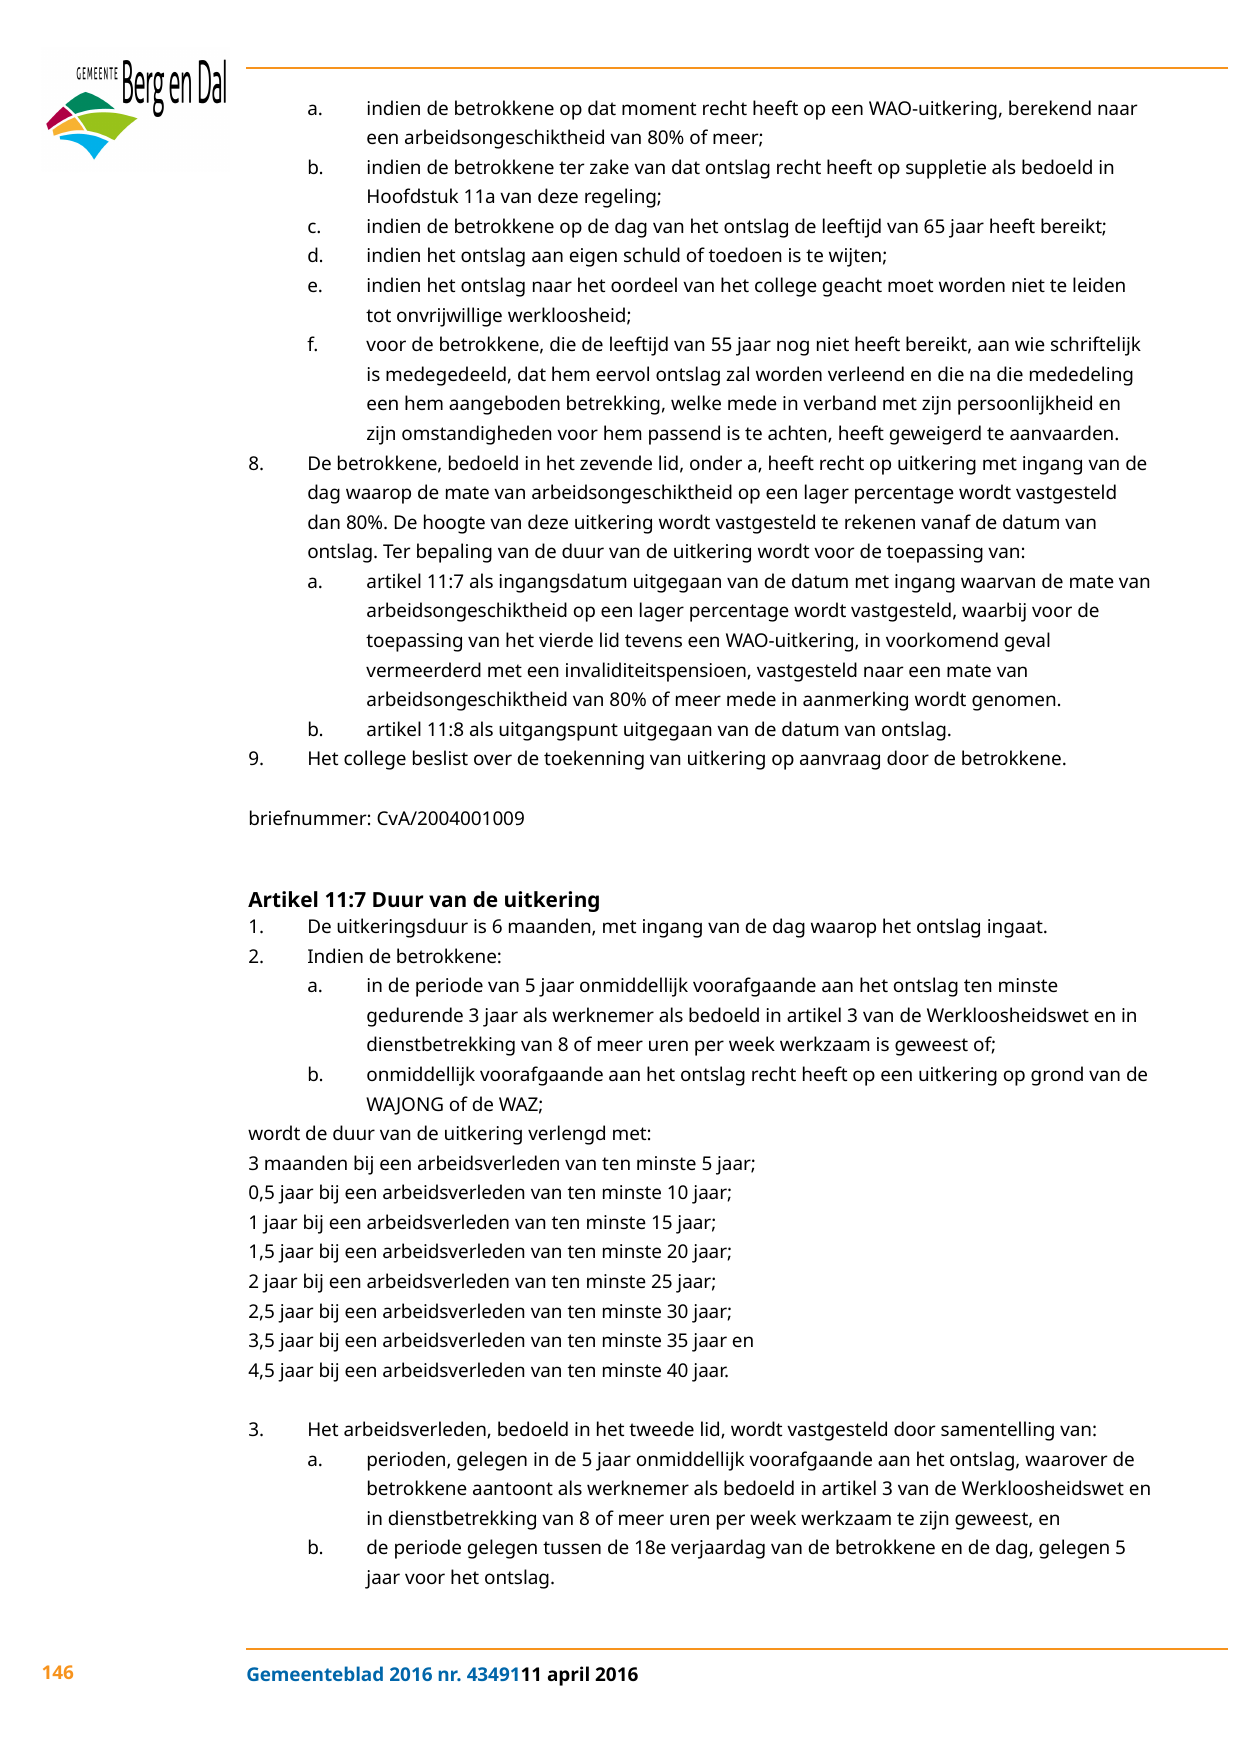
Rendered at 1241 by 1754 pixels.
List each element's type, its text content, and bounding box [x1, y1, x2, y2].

list indien de betrokkene op de dag van het ontslag de leeftijd van 65 jaar heeft bereikt; [307, 213, 1152, 239]
list perioden, gelegen in de 5 jaar onmiddellijk voorafgaande aan het ontslag, waarover de betrokkene aantoont als werknemer als bedoeld in artikel 3 van de Werkloosheidswet en in dienstbetrekking van 8 of meer uren per week werkzaam te zijn geweest, en [307, 1446, 1152, 1531]
list indien het ontslag naar het oordeel van het college geacht moet worden niet te leiden tot onvrijwillige werkloosheid; [307, 272, 1152, 328]
text 1 jaar bij een arbeidsverleden van ten minste 15 jaar; [248, 1209, 1152, 1235]
list indien de betrokkene ter zake van dat ontslag recht heeft op suppletie als bedoeld in Hoofdstuk 11a van deze regeling; [307, 154, 1152, 209]
picture [41, 47, 231, 172]
list de periode gelegen tussen de 18e verjaardag van de betrokkene en de dag, gelegen 5 jaar voor het ontslag. [307, 1534, 1152, 1590]
list De uitkeringsduur is 6 maanden, met ingang van de dag waarop het ontslag ingaat. [248, 913, 1152, 939]
list Het arbeidsverleden, bedoeld in het tweede lid, wordt vastgesteld door samentelling van: [248, 1416, 1152, 1442]
text 4,5 jaar bij een arbeidsverleden van ten minste 40 jaar. [248, 1357, 1152, 1383]
text briefnummer: CvA/2004001009 [248, 805, 1152, 831]
text 1,5 jaar bij een arbeidsverleden van ten minste 20 jaar; [248, 1239, 1152, 1264]
text wordt de duur van de uitkering verlengd met: [248, 1120, 1152, 1146]
list Het college beslist over de toekenning van uitkering op aanvraag door de betrokkene. [248, 746, 1152, 771]
list Indien de betrokkene: [248, 943, 1152, 968]
text 0,5 jaar bij een arbeidsverleden van ten minste 10 jaar; [248, 1179, 1152, 1205]
list De betrokkene, bedoeld in het zevende lid, onder a, heeft recht op uitkering met ingang van de dag waarop de mate van arbeidsongeschiktheid op een lager percentage wordt vastgesteld dan 80%. De hoogte van deze uitkering wordt vastgesteld te rekenen vanaf de datum van ontslag. Ter bepaling van de duur van de uitkering wordt voor de toepassing van: [248, 450, 1152, 564]
text Artikel 11:7 Duur van de uitkering [248, 885, 1152, 913]
text 3,5 jaar bij een arbeidsverleden van ten minste 35 jaar en [248, 1327, 1152, 1353]
list indien de betrokkene op dat moment recht heeft op een WAO-uitkering, berekend naar een arbeidsongeschiktheid van 80% of meer; [307, 95, 1152, 150]
list onmiddellijk voorafgaande aan het ontslag recht heeft op een uitkering op grond van de WAJONG of de WAZ; [307, 1061, 1152, 1116]
list voor de betrokkene, die de leeftijd van 55 jaar nog niet heeft bereikt, aan wie schriftelijk is medegedeeld, dat hem eervol ontslag zal worden verleend en die na die mededeling een hem aangeboden betrekking, welke mede in verband met zijn persoonlijkheid en zijn omstandigheden voor hem passend is te achten, heeft geweigerd te aanvaarden. [307, 331, 1152, 446]
text 2,5 jaar bij een arbeidsverleden van ten minste 30 jaar; [248, 1298, 1152, 1323]
list artikel 11:8 als uitgangspunt uitgegaan van de datum van ontslag. [307, 716, 1152, 742]
list artikel 11:7 als ingangsdatum uitgegaan van de datum met ingang waarvan de mate van arbeidsongeschiktheid op een lager percentage wordt vastgesteld, waarbij voor de toepassing van het vierde lid tevens een WAO-uitkering, in voorkomend geval vermeerderd met een invaliditeitspensioen, vastgesteld naar een mate van arbeidsongeschiktheid van 80% of meer mede in aanmerking wordt genomen. [307, 568, 1152, 712]
list indien het ontslag aan eigen schuld of toedoen is te wijten; [307, 243, 1152, 268]
list in de periode van 5 jaar onmiddellijk voorafgaande aan het ontslag ten minste gedurende 3 jaar als werknemer als bedoeld in artikel 3 van de Werkloosheidswet en in dienstbetrekking van 8 of meer uren per week werkzaam is geweest of; [307, 972, 1152, 1057]
text 3 maanden bij een arbeidsverleden van ten minste 5 jaar; [248, 1150, 1152, 1176]
text 2 jaar bij een arbeidsverleden van ten minste 25 jaar; [248, 1268, 1152, 1294]
